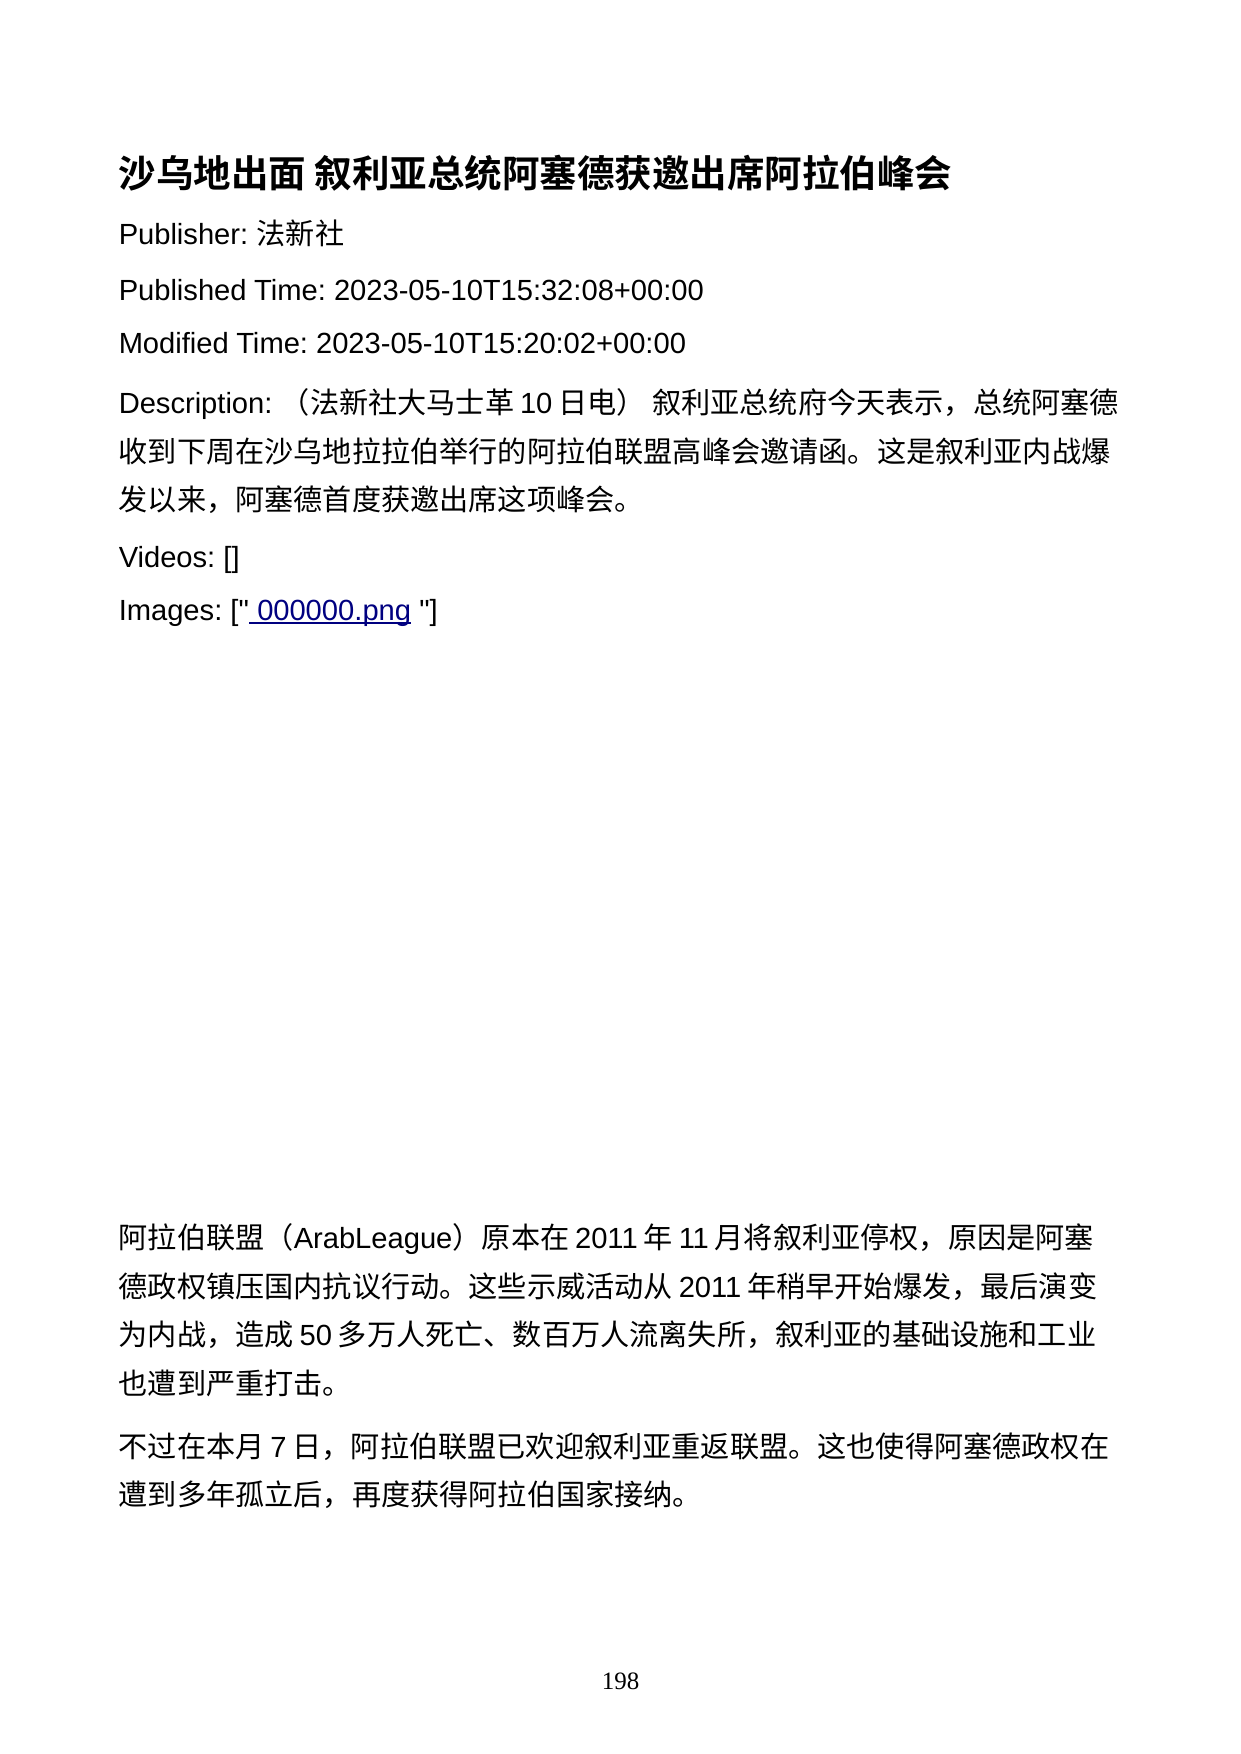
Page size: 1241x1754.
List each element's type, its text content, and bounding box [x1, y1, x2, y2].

text Modified Time: 2023-05-10T15:20:02+00:00 [118, 327, 1122, 360]
text 阿拉伯联盟（ArabLeague）原本在2011年11月将叙利亚停权，原因是阿塞德政权镇压国内抗议行动。这些示威活动从2011年稍早开始爆发，最后演变为内战，造成50多万人死亡、数百万人流离失所，叙利亚的基础设施和工业也遭到严重打击。 [118, 1214, 1122, 1402]
text Description: （法新社大马士革10日电） 叙利亚总统府今天表示，总统阿塞德收到下周在沙乌地拉拉伯举行的阿拉伯联盟高峰会邀请函。这是叙利亚内战爆发以来，阿塞德首度获邀出席这项峰会。 [118, 380, 1122, 519]
text 不过在本月7日，阿拉伯联盟已欢迎叙利亚重返联盟。这也使得阿塞德政权在遭到多年孤立后，再度获得阿拉伯国家接纳。 [118, 1423, 1122, 1514]
text Publisher: 法新社 [118, 210, 1122, 253]
text Images: [" 000000.png "] [118, 593, 1122, 627]
subtitle 沙乌地出面 叙利亚总统阿塞德获邀出席阿拉伯峰会 [118, 143, 1122, 198]
text Videos: [] [118, 540, 1122, 573]
text Published Time: 2023-05-10T15:32:08+00:00 [118, 273, 1122, 307]
